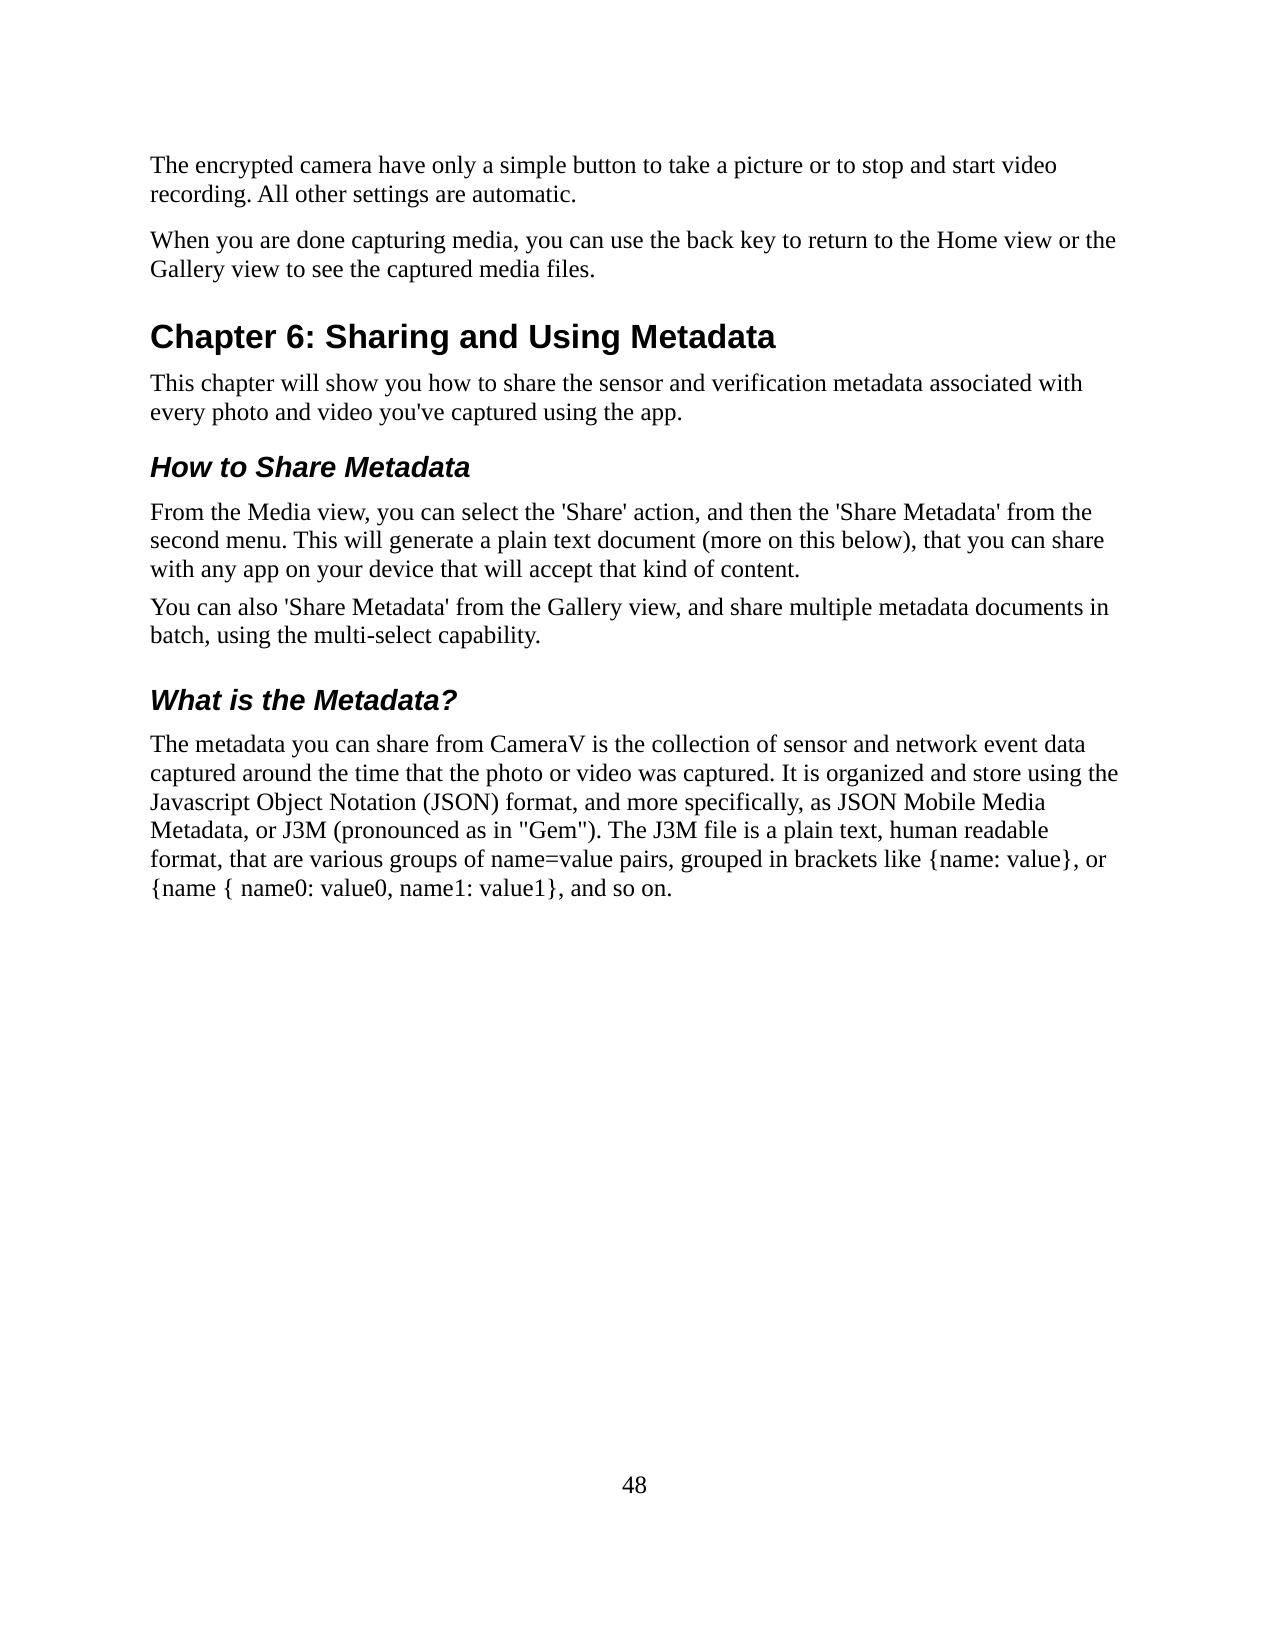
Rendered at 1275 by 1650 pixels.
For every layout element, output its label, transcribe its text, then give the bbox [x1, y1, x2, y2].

text From the Media view, you can select the 'Share' action, and then the 'Share Metadata' from the second menu. This will generate a plain text document (more on this below), that you can share with any app on your device that will accept that kind of content. [150, 497, 1125, 583]
text This chapter will show you how to share the sensor and verification metadata associated with every photo and video you've captured using the app. [150, 368, 1125, 426]
subtitle What is the Metadata? [150, 683, 1125, 717]
text The encrypted camera have only a simple button to take a picture or to stop and start video recording. All other settings are automatic. [150, 150, 1125, 207]
subtitle Chapter 6: Sharing and Using Metadata [150, 317, 1125, 356]
text The metadata you can share from CameraV is the collection of sensor and network event data captured around the time that the photo or video was captured. It is organized and store using the Javascript Object Notation (JSON) format, and more specifically, as JSON Mobile Media Metadata, or J3M (pronounced as in "Gem"). The J3M file is a plain text, human readable format, that are various groups of name=value pairs, grouped in brackets like {name: value}, or {name { name0: value0, name1: value1}, and so on. [150, 729, 1125, 902]
text When you are done capturing media, you can use the back key to return to the Home view or the Gallery view to see the captured media files. [150, 225, 1125, 283]
text You can also 'Share Metadata' from the Gallery view, and share multiple metadata documents in batch, using the multi-select capability. [150, 592, 1125, 649]
subtitle How to Share Metadata [150, 451, 1125, 484]
